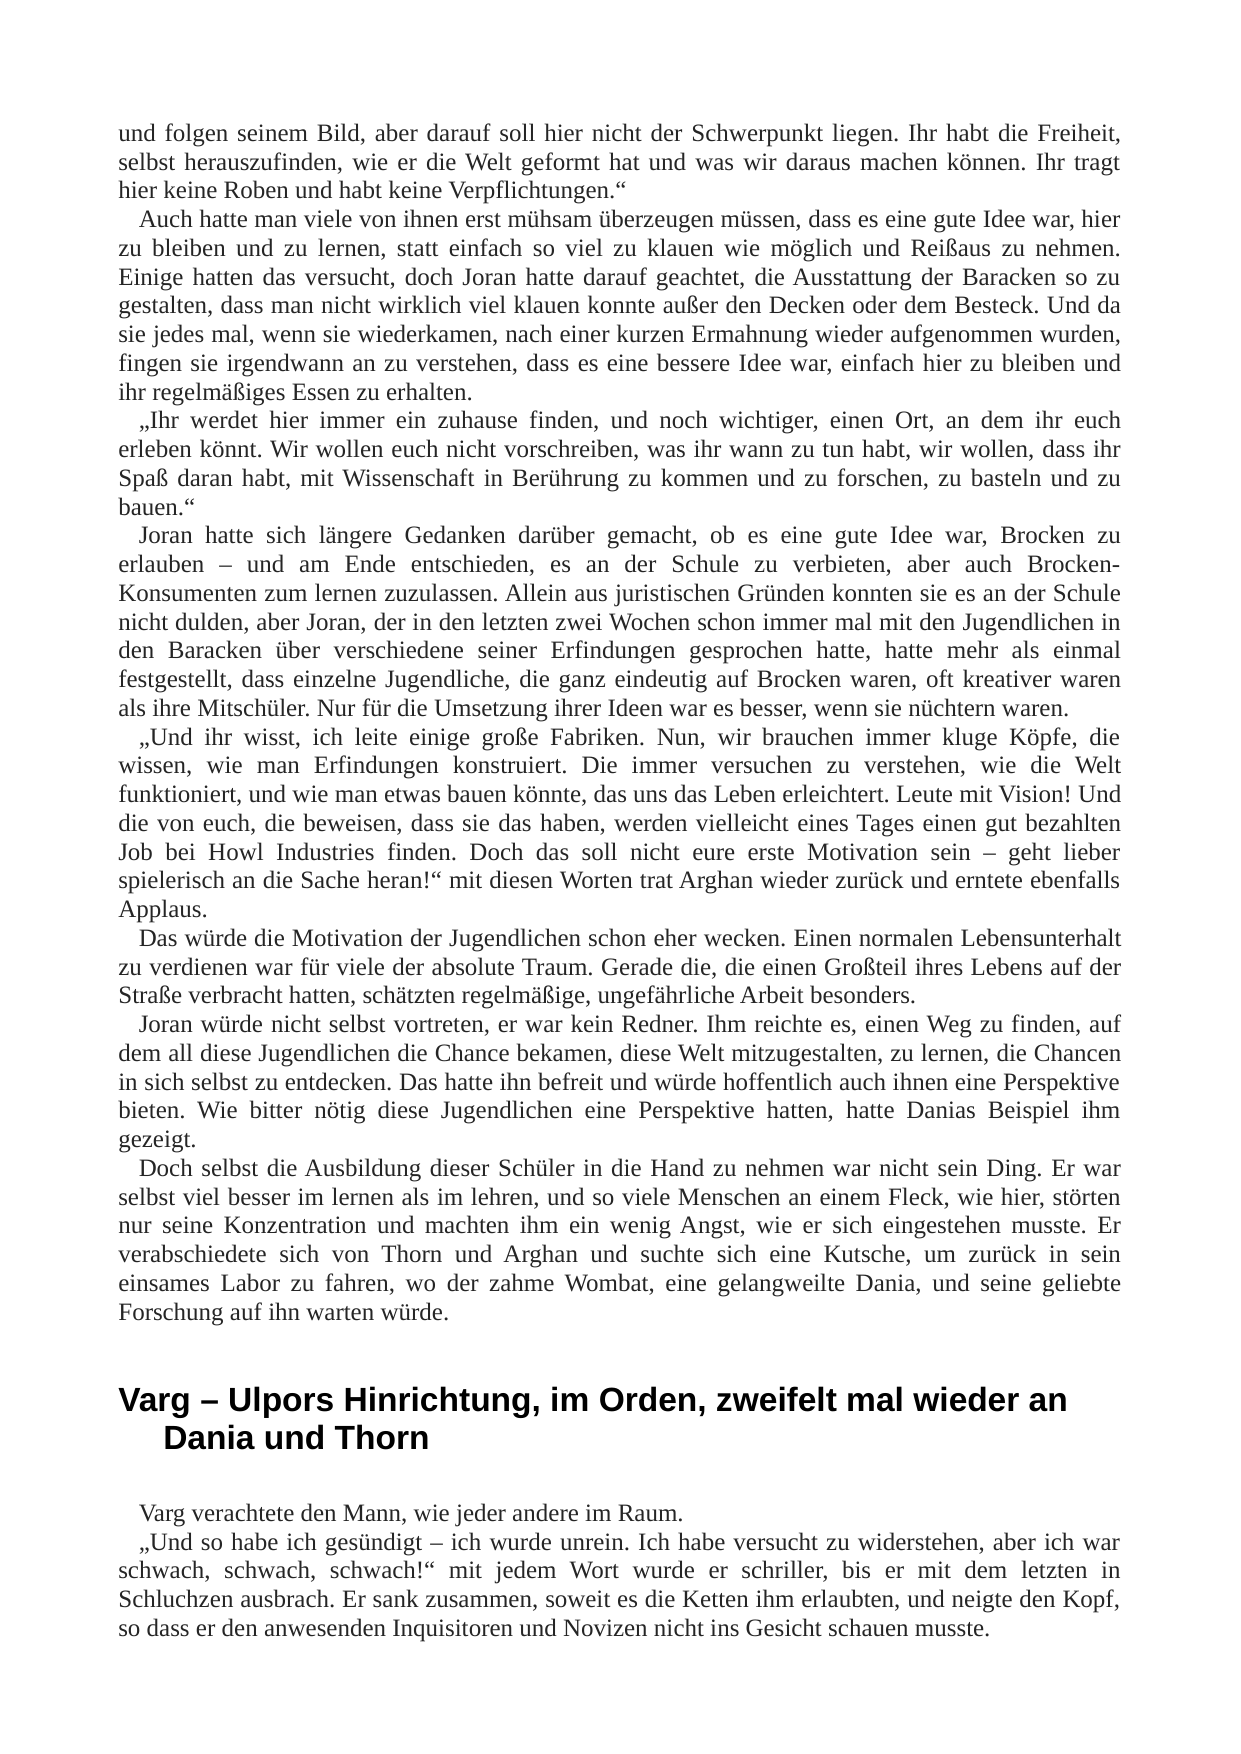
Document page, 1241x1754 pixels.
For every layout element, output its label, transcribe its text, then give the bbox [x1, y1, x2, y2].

text Auch hatte man viele von ihnen erst mühsam überzeugen müssen, dass es eine gute Idee war, hier zu bleiben und zu lernen, statt einfach so viel zu klauen wie möglich und Reißaus zu nehmen. Einige hatten das versucht, doch Joran hatte darauf geachtet, die Ausstattung der Baracken so zu gestalten, dass man nicht wirklich viel klauen konnte außer den Decken oder dem Besteck. Und da sie jedes mal, wenn sie wiederkamen, nach einer kurzen Ermahnung wieder aufgenommen wurden, fingen sie irgendwann an zu verstehen, dass es eine bessere Idee war, einfach hier zu bleiben und ihr regelmäßiges Essen zu erhalten. [118, 204, 1122, 406]
subtitle Varg – Ulpors Hinrichtung, im Orden, zweifelt mal wieder an Dania und Thorn [118, 1379, 1122, 1457]
text „Und ihr wisst, ich leite einige große Fabriken. Nun, wir brauchen immer kluge Köpfe, die wissen, wie man Erfindungen konstruiert. Die immer versuchen zu verstehen, wie die Welt funktioniert, und wie man etwas bauen könnte, das uns das Leben erleichtert. Leute mit Vision! Und die von euch, die beweisen, dass sie das haben, werden vielleicht eines Tages einen gut bezahlten Job bei Howl Industries finden. Doch das soll nicht eure erste Motivation sein – geht lieber spielerisch an die Sache heran!“ mit diesen Worten trat Arghan wieder zurück und erntete ebenfalls Applaus. [118, 722, 1122, 923]
text und folgen seinem Bild, aber darauf soll hier nicht der Schwerpunkt liegen. Ihr habt die Freiheit, selbst herauszufinden, wie er die Welt geformt hat und was wir daraus machen können. Ihr tragt hier keine Roben und habt keine Verpflichtungen.“ [118, 118, 1122, 204]
text „Und so habe ich gesündigt – ich wurde unrein. Ich habe versucht zu widerstehen, aber ich war schwach, schwach, schwach!“ mit jedem Wort wurde er schriller, bis er mit dem letzten in Schluchzen ausbrach. Er sank zusammen, soweit es die Ketten ihm erlaubten, und neigte den Kopf, so dass er den anwesenden Inquisitoren und Novizen nicht ins Gesicht schauen musste. [118, 1527, 1122, 1642]
text Doch selbst die Ausbildung dieser Schüler in die Hand zu nehmen war nicht sein Ding. Er war selbst viel besser im lernen als im lehren, und so viele Menschen an einem Fleck, wie hier, störten nur seine Konzentration und machten ihm ein wenig Angst, wie er sich eingestehen musste. Er verabschiedete sich von Thorn und Arghan und suchte sich eine Kutsche, um zurück in sein einsames Labor zu fahren, wo der zahme Wombat, eine gelangweilte Dania, und seine geliebte Forschung auf ihn warten würde. [118, 1153, 1122, 1326]
text Das würde die Motivation der Jugendlichen schon eher wecken. Einen normalen Lebensunterhalt zu verdienen war für viele der absolute Traum. Gerade die, die einen Großteil ihres Lebens auf der Straße verbracht hatten, schätzten regelmäßige, ungefährliche Arbeit besonders. [118, 923, 1122, 1009]
text „Ihr werdet hier immer ein zuhause finden, und noch wichtiger, einen Ort, an dem ihr euch erleben könnt. Wir wollen euch nicht vorschreiben, was ihr wann zu tun habt, wir wollen, dass ihr Spaß daran habt, mit Wissenschaft in Berührung zu kommen und zu forschen, zu basteln und zu bauen.“ [118, 406, 1122, 521]
text Joran würde nicht selbst vortreten, er war kein Redner. Ihm reichte es, einen Weg zu finden, auf dem all diese Jugendlichen die Chance bekamen, diese Welt mitzugestalten, zu lernen, die Chancen in sich selbst zu entdecken. Das hatte ihn befreit und würde hoffentlich auch ihnen eine Perspektive bieten. Wie bitter nötig diese Jugendlichen eine Perspektive hatten, hatte Danias Beispiel ihm gezeigt. [118, 1009, 1122, 1153]
text Varg verachtete den Mann, wie jeder andere im Raum. [118, 1498, 1122, 1527]
text Joran hatte sich längere Gedanken darüber gemacht, ob es eine gute Idee war, Brocken zu erlauben – und am Ende entschieden, es an der Schule zu verbieten, aber auch Brocken-Konsumenten zum lernen zuzulassen. Allein aus juristischen Gründen konnten sie es an der Schule nicht dulden, aber Joran, der in den letzten zwei Wochen schon immer mal mit den Jugendlichen in den Baracken über verschiedene seiner Erfindungen gesprochen hatte, hatte mehr als einmal festgestellt, dass einzelne Jugendliche, die ganz eindeutig auf Brocken waren, oft kreativer waren als ihre Mitschüler. Nur für die Umsetzung ihrer Ideen war es besser, wenn sie nüchtern waren. [118, 521, 1122, 722]
